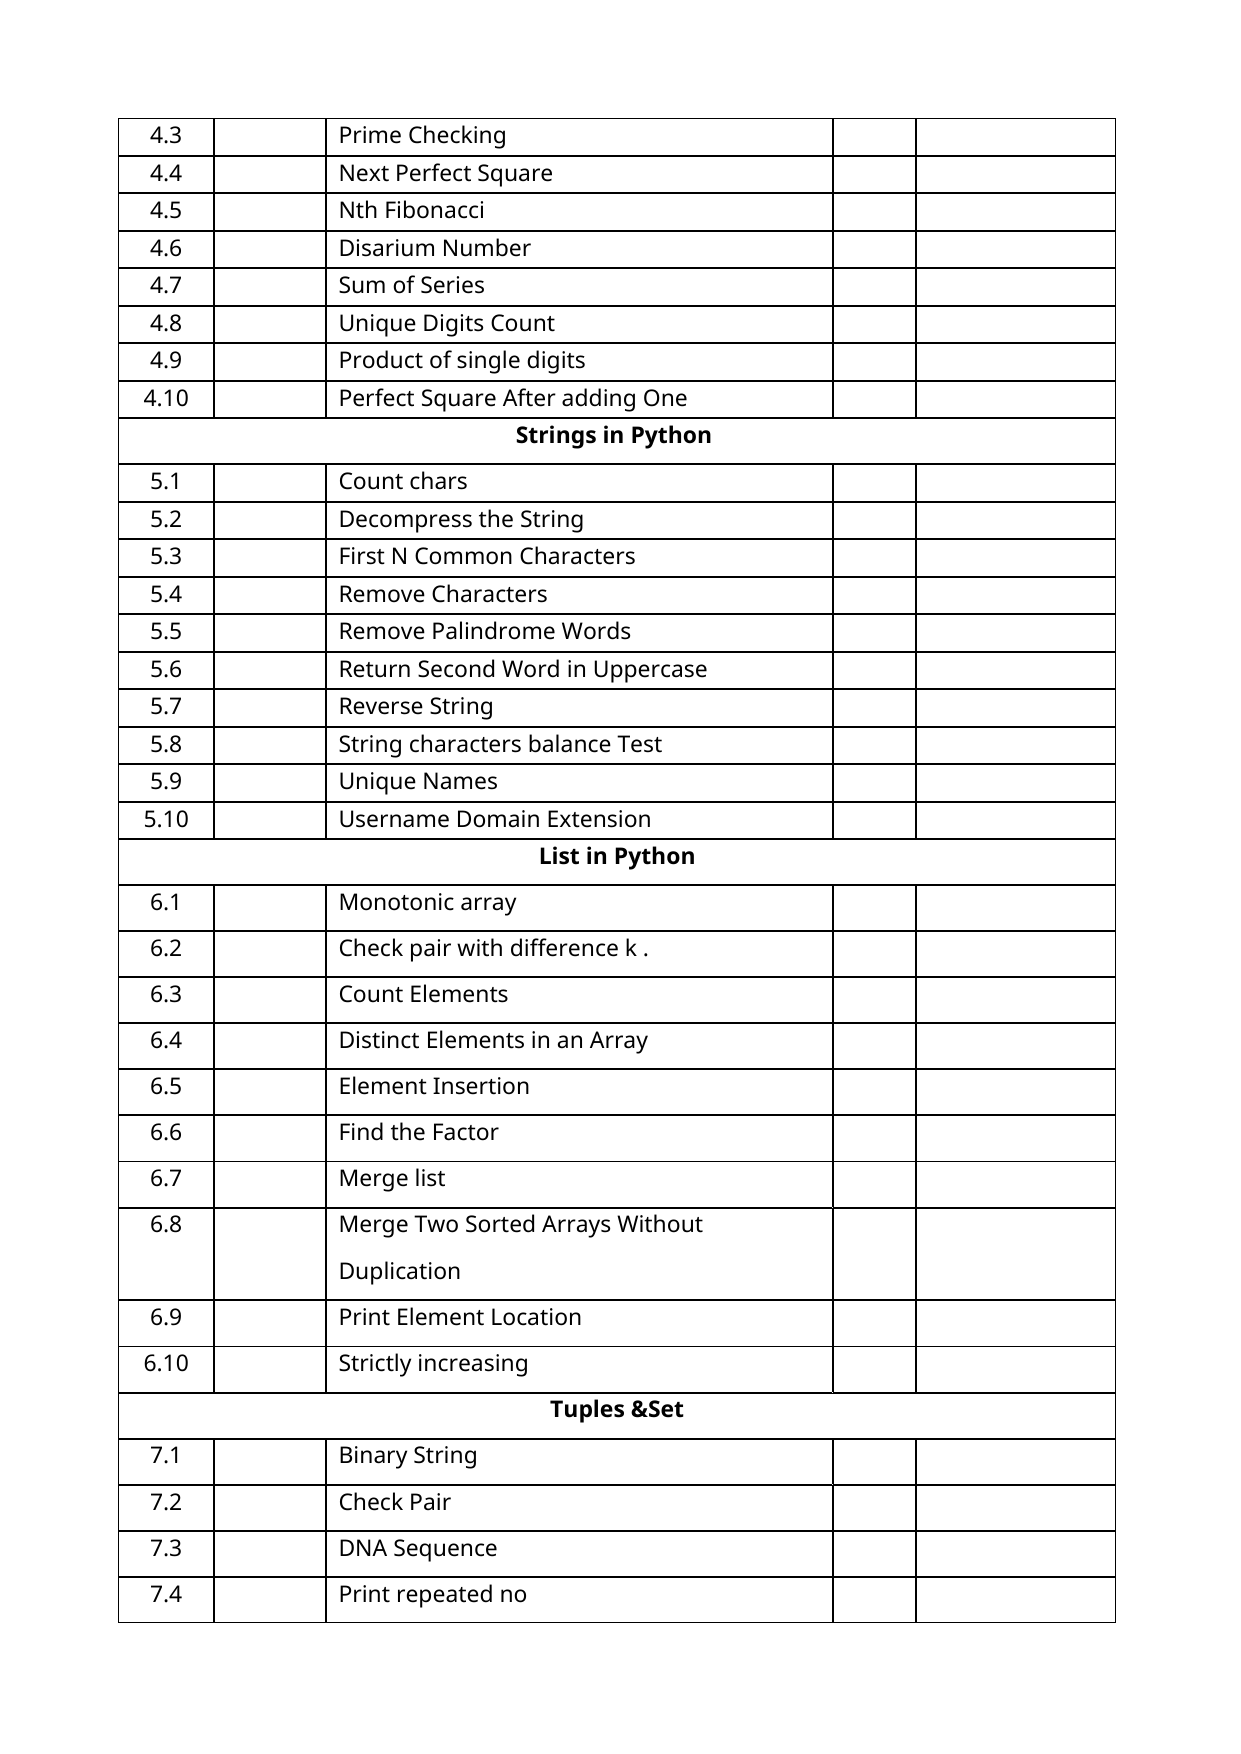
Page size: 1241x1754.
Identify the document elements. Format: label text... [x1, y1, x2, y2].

table_cell [917, 1301, 1115, 1346]
table_cell Print repeated no [327, 1578, 832, 1622]
table_cell Strictly increasing [327, 1347, 832, 1392]
table_cell [917, 1578, 1115, 1622]
table_cell [834, 194, 915, 230]
table_cell [834, 503, 915, 538]
table_cell [834, 1024, 915, 1068]
table_cell String characters balance Test [327, 728, 832, 763]
table_cell [917, 1070, 1115, 1114]
table_cell [917, 615, 1115, 651]
table_cell 7.2 [119, 1486, 213, 1530]
table_cell [215, 1024, 325, 1068]
table_cell [917, 503, 1115, 538]
table_cell [917, 1024, 1115, 1068]
table_cell [215, 615, 325, 651]
table_cell 7.1 [119, 1440, 213, 1484]
table_cell [834, 1301, 915, 1346]
table_cell Prime Checking [327, 119, 832, 155]
table_cell [917, 690, 1115, 726]
table_cell [834, 307, 915, 342]
table_cell List in Python [119, 840, 1115, 884]
table_cell 5.5 [119, 615, 213, 651]
table_cell 6.10 [119, 1347, 213, 1392]
table_cell [215, 307, 325, 342]
table_cell 4.10 [119, 382, 213, 417]
table_cell 5.6 [119, 653, 213, 688]
table_cell Decompress the String [327, 503, 832, 538]
table_cell [215, 932, 325, 976]
table_cell [917, 1347, 1115, 1392]
table_cell Merge Two Sorted Arrays Without Duplication [327, 1209, 832, 1299]
table_cell 4.3 [119, 119, 213, 155]
table_cell [917, 1162, 1115, 1207]
table_cell [834, 382, 915, 417]
table_cell [834, 932, 915, 976]
table_cell [215, 194, 325, 230]
table_cell Print Element Location [327, 1301, 832, 1346]
table_cell Remove Palindrome Words [327, 615, 832, 651]
table_cell [834, 615, 915, 651]
table_cell 4.6 [119, 232, 213, 267]
table_cell [215, 1347, 325, 1392]
table_cell Unique Digits Count [327, 307, 832, 342]
table_cell Count Elements [327, 978, 832, 1022]
table_cell Remove Characters [327, 578, 832, 613]
table_cell [215, 803, 325, 838]
table_cell [917, 344, 1115, 380]
table_cell Tuples &Set [119, 1394, 1115, 1438]
table_cell [215, 344, 325, 380]
table_cell Reverse String [327, 690, 832, 726]
table_cell Check pair with difference k . [327, 932, 832, 976]
table_cell 6.4 [119, 1024, 213, 1068]
table_cell 6.3 [119, 978, 213, 1022]
table_cell [834, 653, 915, 688]
table_cell [834, 803, 915, 838]
table_cell 4.8 [119, 307, 213, 342]
table_cell [917, 194, 1115, 230]
table_cell [917, 932, 1115, 976]
table_cell Nth Fibonacci [327, 194, 832, 230]
table_cell 6.6 [119, 1116, 213, 1161]
table_cell [215, 1440, 325, 1484]
table_cell Return Second Word in Uppercase [327, 653, 832, 688]
table_cell [215, 1116, 325, 1161]
table_cell [215, 578, 325, 613]
table_cell [834, 578, 915, 613]
table_cell Count chars [327, 465, 832, 501]
table_cell [917, 269, 1115, 305]
table_cell Find the Factor [327, 1116, 832, 1161]
table_cell [917, 1532, 1115, 1576]
table_cell 6.9 [119, 1301, 213, 1346]
table_cell [834, 1116, 915, 1161]
table_cell [917, 978, 1115, 1022]
table_cell [215, 382, 325, 417]
table_cell [917, 578, 1115, 613]
table_cell [834, 465, 915, 501]
table_cell [215, 232, 325, 267]
table_cell Check Pair [327, 1486, 832, 1530]
table_cell Perfect Square After adding One [327, 382, 832, 417]
table_cell Merge list [327, 1162, 832, 1207]
table_cell 5.3 [119, 540, 213, 576]
table_cell [215, 653, 325, 688]
table_cell [834, 1578, 915, 1622]
table_cell 5.2 [119, 503, 213, 538]
table_cell [917, 765, 1115, 801]
table_cell [917, 1440, 1115, 1484]
table_cell 5.7 [119, 690, 213, 726]
table_cell [834, 1347, 915, 1392]
table_cell [834, 1162, 915, 1207]
table_cell [917, 307, 1115, 342]
table_cell Username Domain Extension [327, 803, 832, 838]
table_cell 4.4 [119, 157, 213, 192]
table_cell [834, 232, 915, 267]
table_cell 5.4 [119, 578, 213, 613]
table_cell [917, 157, 1115, 192]
table_cell 4.9 [119, 344, 213, 380]
table_cell [215, 119, 325, 155]
table_cell Disarium Number [327, 232, 832, 267]
table_cell 6.8 [119, 1209, 213, 1299]
table_cell [834, 978, 915, 1022]
table_cell [834, 1440, 915, 1484]
table_cell [917, 728, 1115, 763]
table_cell 4.7 [119, 269, 213, 305]
table_cell [834, 157, 915, 192]
table_cell [215, 503, 325, 538]
table_cell [215, 1532, 325, 1576]
table_cell [215, 978, 325, 1022]
table_cell [215, 765, 325, 801]
table_cell [917, 1116, 1115, 1161]
table_cell [834, 1532, 915, 1576]
table_cell [834, 765, 915, 801]
table_cell [834, 540, 915, 576]
table_cell [917, 119, 1115, 155]
table_cell Distinct Elements in an Array [327, 1024, 832, 1068]
table_cell [215, 1070, 325, 1114]
table_cell 7.4 [119, 1578, 213, 1622]
table_cell [215, 1486, 325, 1530]
table_cell 5.8 [119, 728, 213, 763]
table_cell [834, 344, 915, 380]
table_cell [917, 1209, 1115, 1299]
table_cell [215, 728, 325, 763]
table_cell [215, 540, 325, 576]
table_cell [215, 465, 325, 501]
table_cell [834, 1070, 915, 1114]
table_cell Monotonic array [327, 886, 832, 930]
table_cell [834, 690, 915, 726]
table_cell 4.5 [119, 194, 213, 230]
table_cell [917, 540, 1115, 576]
table_cell Unique Names [327, 765, 832, 801]
table_cell [917, 653, 1115, 688]
table_cell [834, 119, 915, 155]
table_cell [215, 1162, 325, 1207]
table_cell 6.2 [119, 932, 213, 976]
table_cell [834, 1486, 915, 1530]
table_cell [834, 728, 915, 763]
table_cell 5.1 [119, 465, 213, 501]
table_cell Product of single digits [327, 344, 832, 380]
table_cell [917, 1486, 1115, 1530]
table_cell [834, 269, 915, 305]
table_cell DNA Sequence [327, 1532, 832, 1576]
table_cell Strings in Python [119, 419, 1115, 463]
table_cell [215, 690, 325, 726]
table_cell [215, 1301, 325, 1346]
table_cell [834, 1209, 915, 1299]
table_cell Next Perfect Square [327, 157, 832, 192]
table_cell [215, 1209, 325, 1299]
table_cell 7.3 [119, 1532, 213, 1576]
table_cell 5.9 [119, 765, 213, 801]
table_cell [834, 886, 915, 930]
table_cell [215, 157, 325, 192]
table_cell 6.1 [119, 886, 213, 930]
table_cell [917, 803, 1115, 838]
table_cell Sum of Series [327, 269, 832, 305]
table_cell [215, 886, 325, 930]
table_cell 6.5 [119, 1070, 213, 1114]
table_cell [917, 465, 1115, 501]
table_cell 6.7 [119, 1162, 213, 1207]
table_cell [917, 886, 1115, 930]
table_cell Element Insertion [327, 1070, 832, 1114]
table_cell Binary String [327, 1440, 832, 1484]
table_cell First N Common Characters [327, 540, 832, 576]
table_cell [215, 269, 325, 305]
table_cell [215, 1578, 325, 1622]
table_cell 5.10 [119, 803, 213, 838]
table_cell [917, 232, 1115, 267]
table_cell [917, 382, 1115, 417]
